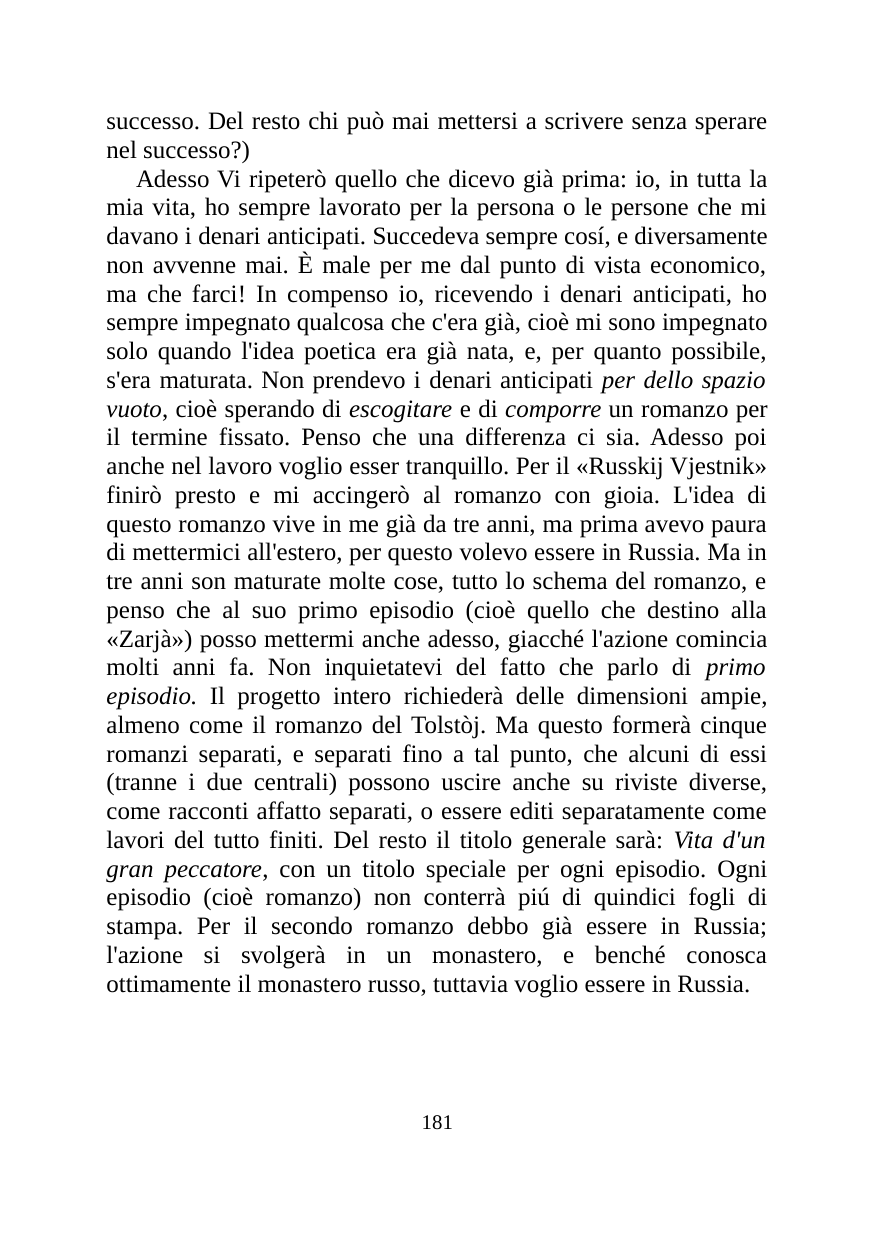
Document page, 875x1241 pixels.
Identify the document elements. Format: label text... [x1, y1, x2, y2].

text successo. Del resto chi può mai mettersi a scrivere senza sperare nel successo?) [106, 106, 768, 164]
text Adesso Vi ripeterò quello che dicevo già prima: io, in tutta la mia vita, ho sempre lavorato per la persona o le persone che mi davano i denari anticipati. Succedeva sempre cosí, e diversamente non avvenne mai. È male per me dal punto di vista economico, ma che farci! In compenso io, ricevendo i denari anticipati, ho sempre impegnato qualcosa che c'era già, cioè mi sono impegnato solo quando l'idea poetica era già nata, e, per quanto possibile, s'era maturata. Non prendevo i denari anticipati per dello spazio vuoto, cioè sperando di escogitare e di comporre un romanzo per il termine fissato. Penso che una differenza ci sia. Adesso poi anche nel lavoro voglio esser tranquillo. Per il «Russkij Vjestnik» finirò presto e mi accingerò al romanzo con gioia. L'idea di questo romanzo vive in me già da tre anni, ma prima avevo paura di mettermici all'estero, per questo volevo essere in Russia. Ma in tre anni son maturate molte cose, tutto lo schema del romanzo, e penso che al suo primo episodio (cioè quello che destino alla «Zarjà») posso mettermi anche adesso, giacché l'azione comincia molti anni fa. Non inquietatevi del fatto che parlo di primo episodio. Il progetto intero richiederà delle dimensioni ampie, almeno come il romanzo del Tolstòj. Ma questo formerà cinque romanzi separati, e separati fino a tal punto, che alcuni di essi (tranne i due centrali) possono uscire anche su riviste diverse, come racconti affatto separati, o essere editi separatamente come lavori del tutto finiti. Del resto il titolo generale sarà: Vita d'un gran peccatore, con un titolo speciale per ogni episodio. Ogni episodio (cioè romanzo) non conterrà piú di quindici fogli di stampa. Per il secondo romanzo debbo già essere in Russia; l'azione si svolgerà in un monastero, e benché conosca ottimamente il monastero russo, tuttavia voglio essere in Russia. [106, 164, 768, 997]
